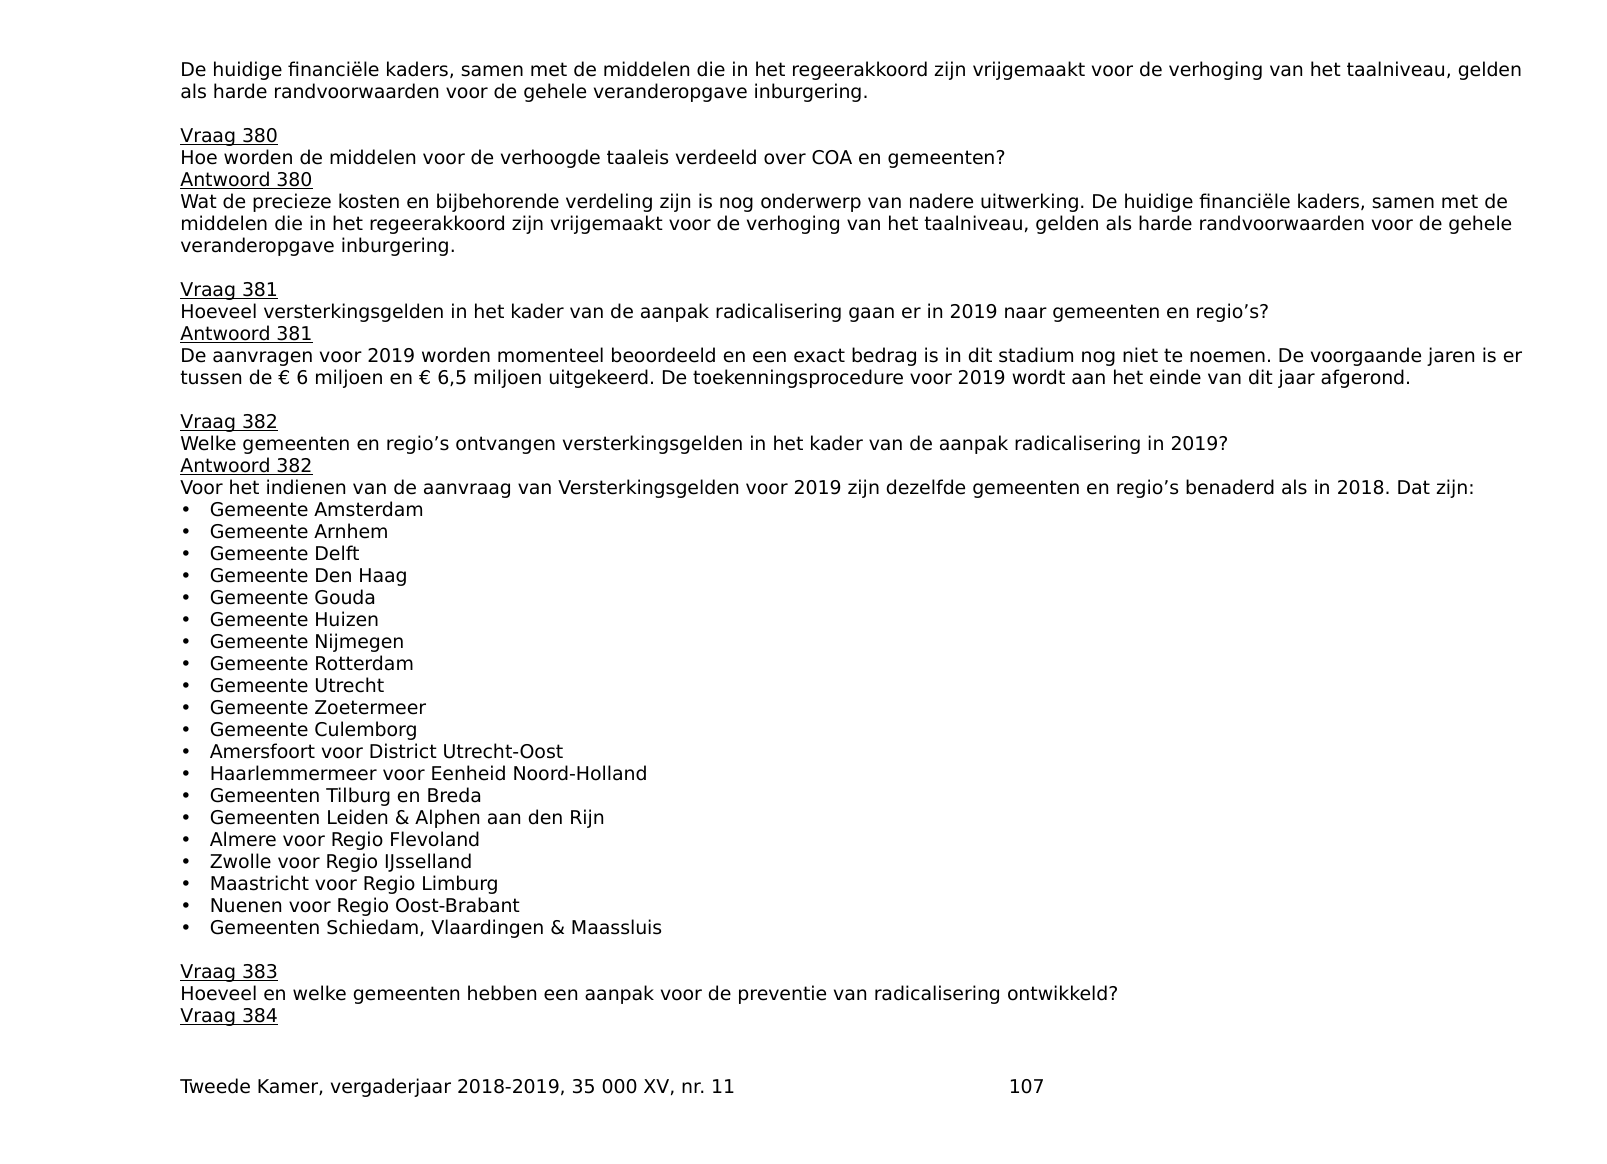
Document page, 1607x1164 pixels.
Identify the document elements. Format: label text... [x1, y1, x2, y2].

text • Gemeente Rotterdam [180, 653, 1529, 675]
text • Zwolle voor Regio IJsselland [180, 851, 1529, 873]
text • Gemeente Delft [180, 543, 1529, 565]
text • Gemeenten Schiedam, Vlaardingen & Maassluis [180, 917, 1529, 939]
text Antwoord 380 [180, 169, 1529, 191]
text • Haarlemmermeer voor Eenheid Noord-Holland [180, 763, 1529, 785]
text Wat de precieze kosten en bijbehorende verdeling zijn is nog onderwerp van nadere uitwerking. De huidige financiële kaders, samen met de middelen die in het regeerakkoord zijn vrijgemaakt voor de verhoging van het taalniveau, gelden als harde randvoorwaarden voor de gehele veranderopgave inburgering. [180, 191, 1529, 257]
text Vraag 384 [180, 1005, 1529, 1027]
text Hoe worden de middelen voor de verhoogde taaleis verdeeld over COA en gemeenten? [180, 147, 1529, 169]
text Antwoord 382 [180, 455, 1529, 477]
text De huidige financiële kaders, samen met de middelen die in het regeerakkoord zijn vrijgemaakt voor de verhoging van het taalniveau, gelden als harde randvoorwaarden voor de gehele veranderopgave inburgering. [180, 59, 1529, 103]
text Vraag 380 [180, 125, 1529, 147]
text • Gemeente Culemborg [180, 719, 1529, 741]
text • Gemeente Utrecht [180, 675, 1529, 697]
text Welke gemeenten en regio’s ontvangen versterkingsgelden in het kader van de aanpak radicalisering in 2019? [180, 433, 1529, 455]
text • Gemeente Huizen [180, 609, 1529, 631]
text Hoeveel versterkingsgelden in het kader van de aanpak radicalisering gaan er in 2019 naar gemeenten en regio’s? [180, 301, 1529, 323]
text • Nuenen voor Regio Oost-Brabant [180, 895, 1529, 917]
text Vraag 383 [180, 961, 1529, 983]
text Vraag 382 [180, 411, 1529, 433]
text • Gemeente Zoetermeer [180, 697, 1529, 719]
text Vraag 381 [180, 279, 1529, 301]
text • Gemeente Amsterdam [180, 499, 1529, 521]
text • Amersfoort voor District Utrecht-Oost [180, 741, 1529, 763]
text • Maastricht voor Regio Limburg [180, 873, 1529, 895]
text Voor het indienen van de aanvraag van Versterkingsgelden voor 2019 zijn dezelfde gemeenten en regio’s benaderd als in 2018. Dat zijn: [180, 477, 1529, 499]
text Antwoord 381 [180, 323, 1529, 345]
text Hoeveel en welke gemeenten hebben een aanpak voor de preventie van radicalisering ontwikkeld? [180, 983, 1529, 1005]
text • Gemeenten Tilburg en Breda [180, 785, 1529, 807]
text • Gemeente Gouda [180, 587, 1529, 609]
text • Gemeente Den Haag [180, 565, 1529, 587]
text • Gemeente Arnhem [180, 521, 1529, 543]
text De aanvragen voor 2019 worden momenteel beoordeeld en een exact bedrag is in dit stadium nog niet te noemen. De voorgaande jaren is er tussen de € 6 miljoen en € 6,5 miljoen uitgekeerd. De toekenningsprocedure voor 2019 wordt aan het einde van dit jaar afgerond. [180, 345, 1529, 389]
text • Gemeente Nijmegen [180, 631, 1529, 653]
text • Almere voor Regio Flevoland [180, 829, 1529, 851]
text • Gemeenten Leiden & Alphen aan den Rijn [180, 807, 1529, 829]
